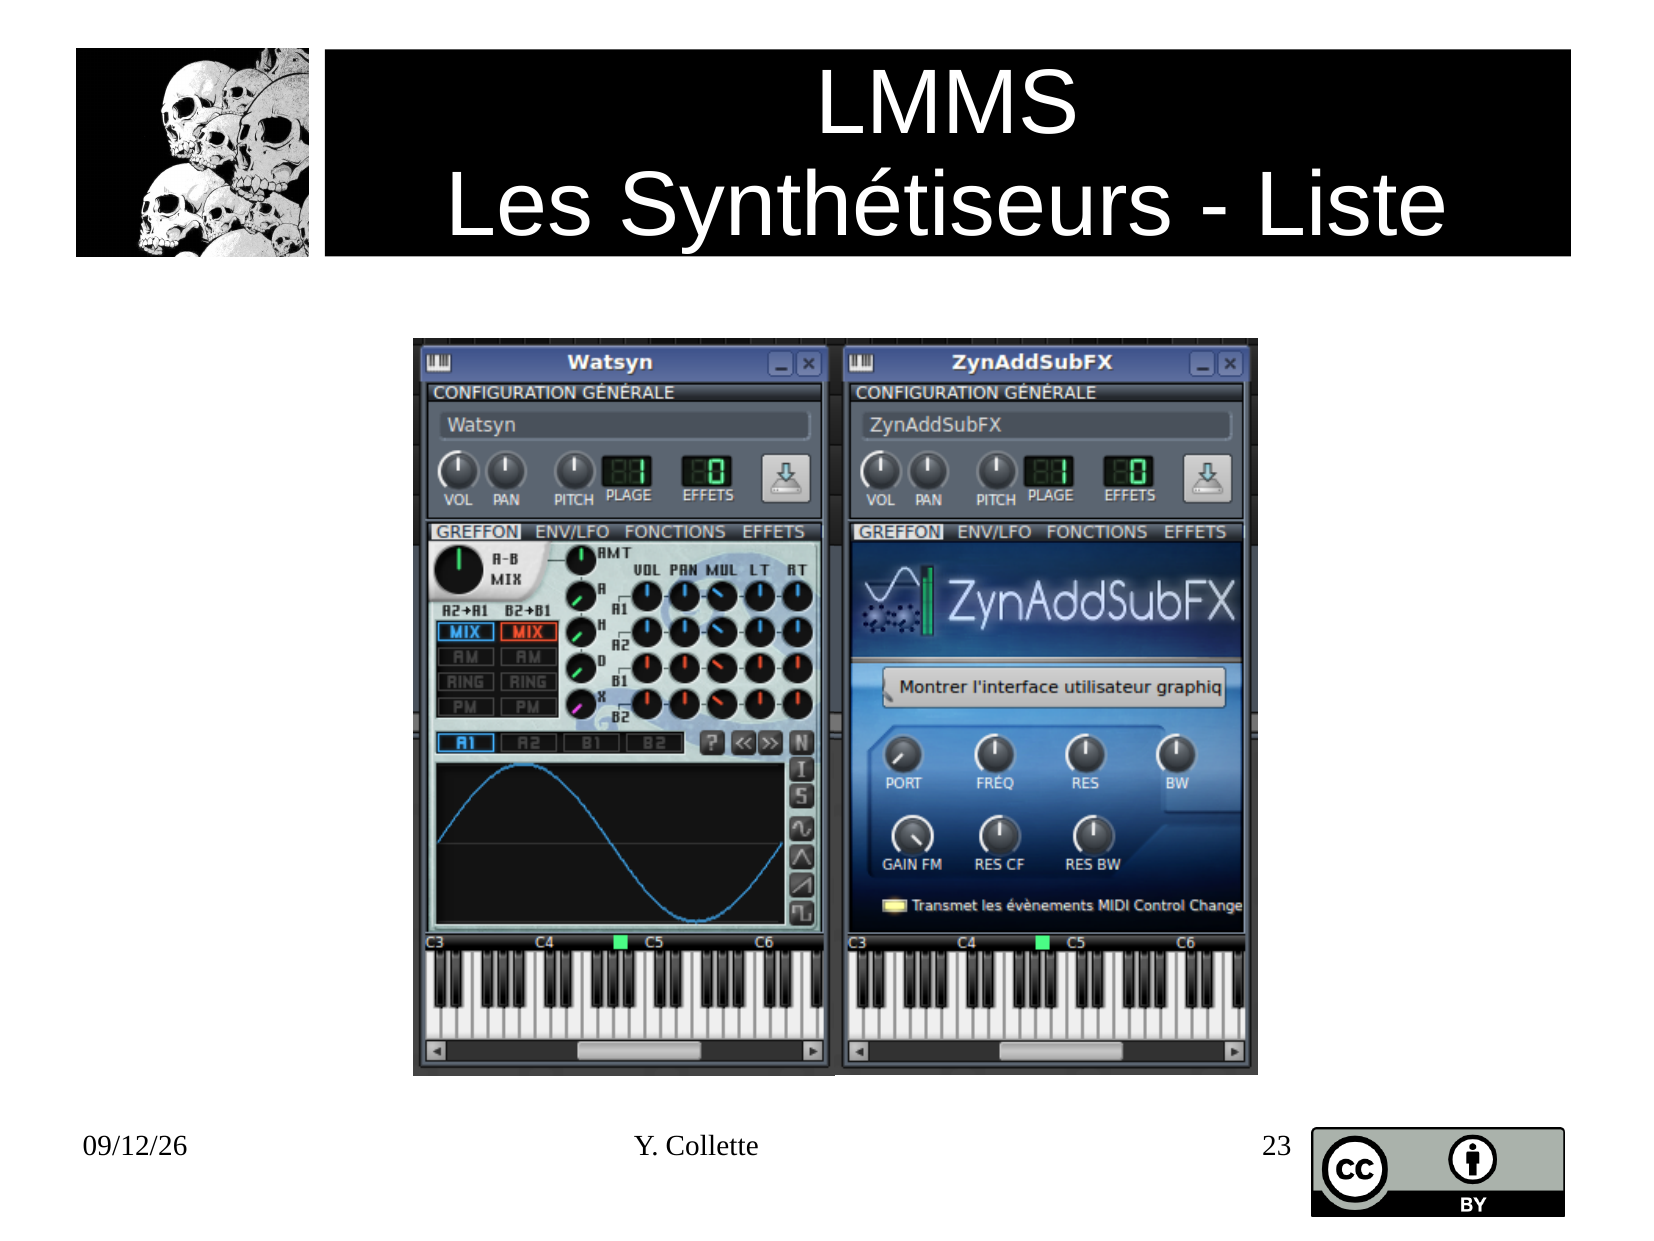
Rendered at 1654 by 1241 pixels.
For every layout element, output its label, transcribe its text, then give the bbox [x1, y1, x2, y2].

picture [413, 338, 1258, 1076]
picture [76, 48, 309, 257]
picture [1311, 1127, 1565, 1217]
title LMMS Les Synthétiseurs - Liste [324, 49, 1571, 257]
